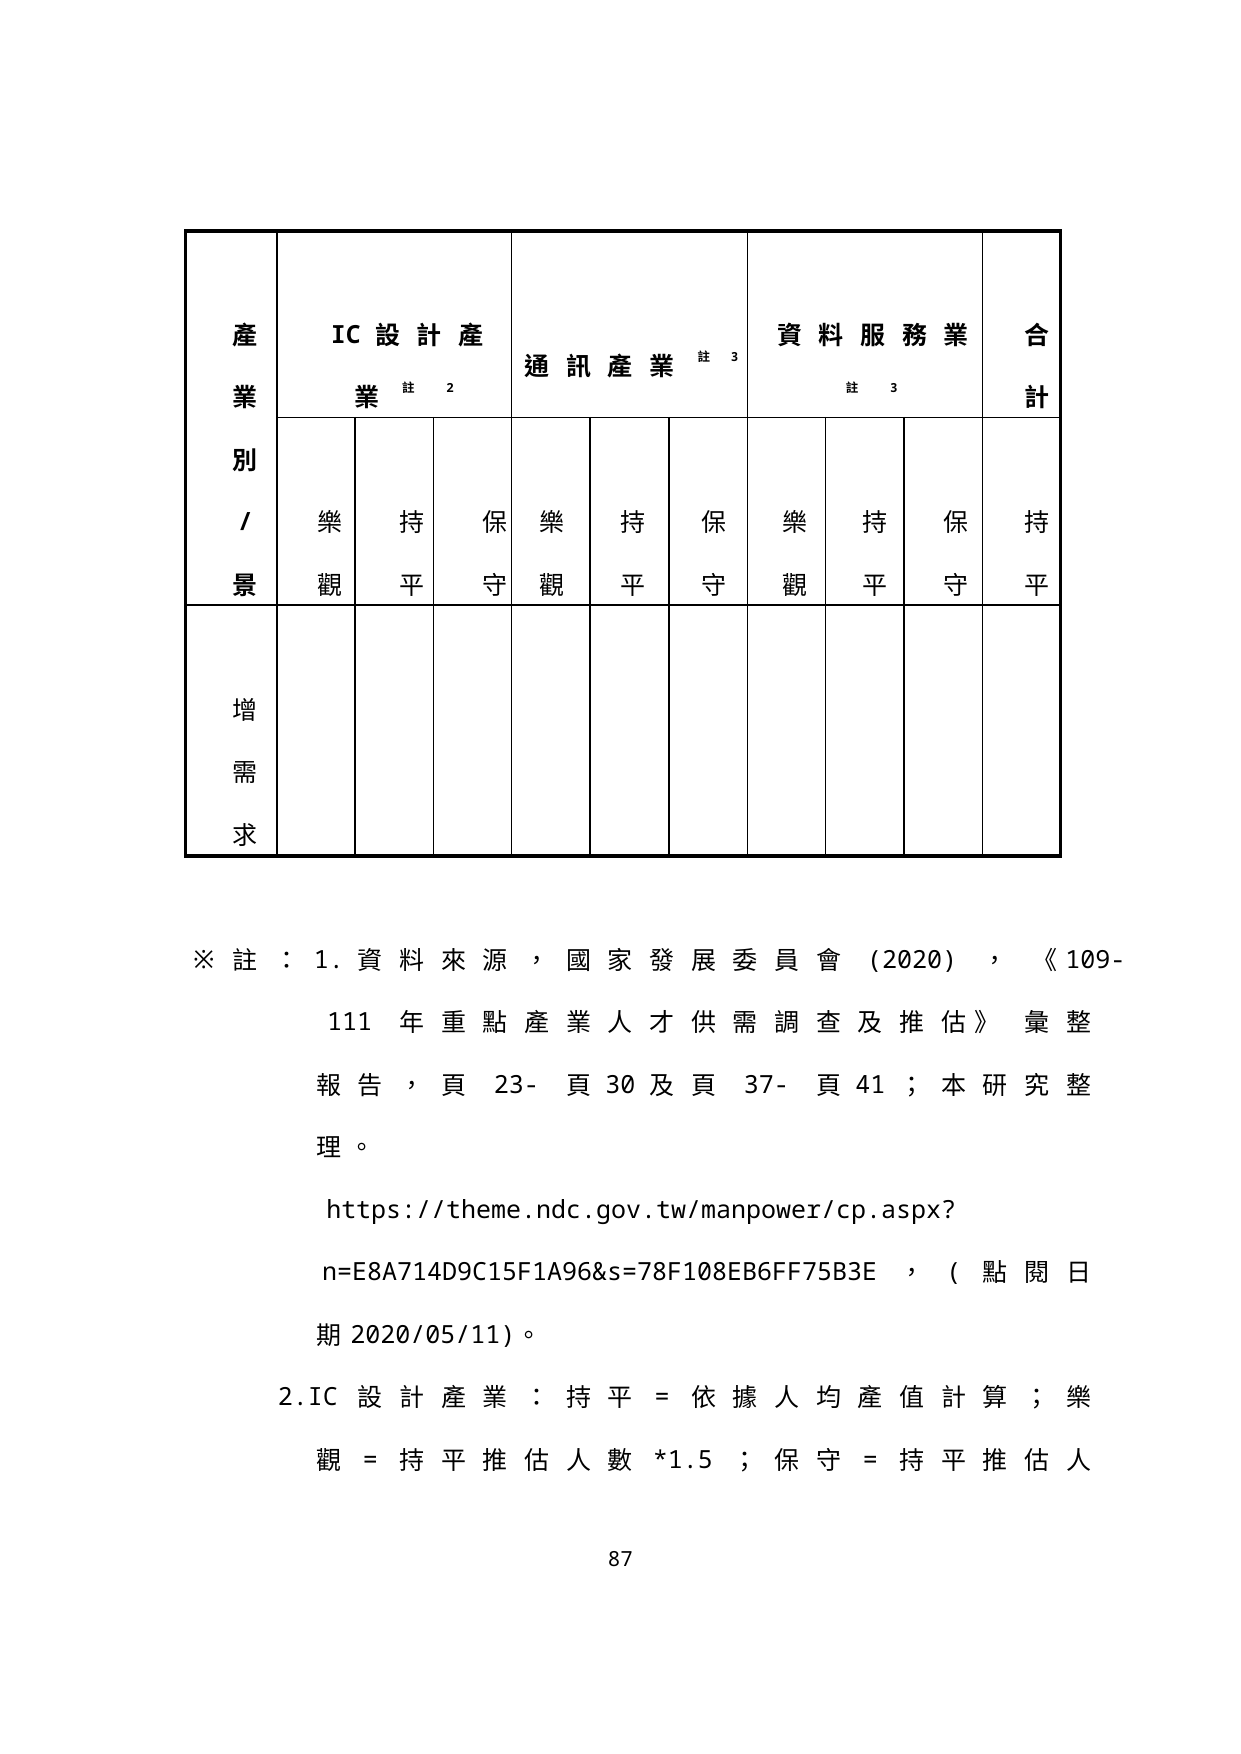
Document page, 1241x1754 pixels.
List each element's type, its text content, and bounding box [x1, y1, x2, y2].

table_header 產業別 /景氣情勢 [187, 233, 276, 604]
table_header IC設計產業註2 [278, 233, 511, 417]
table_cell [512, 606, 589, 854]
table_cell [434, 606, 511, 854]
table_cell 持平 [826, 418, 903, 604]
table_cell 保守 [434, 418, 511, 604]
table_cell 增需求 [187, 606, 276, 854]
text https://theme.ndc.gov.tw/manpower/cp.aspx?n=E8A714D9C15F1A96&s=78F108EB6FF75B3E，(點閱日期2020/05/11)。 [276, 1167, 1133, 1354]
table_cell [278, 606, 354, 854]
table_header 通訊產業註3 [512, 233, 747, 417]
table_cell 保守 [905, 418, 982, 604]
table_cell 保守 [670, 418, 747, 604]
table_header 合計 [983, 233, 1059, 417]
table_cell 持平 [983, 418, 1059, 604]
table_cell - [983, 606, 1059, 854]
table_cell [905, 606, 982, 854]
table_cell 持平 [356, 418, 433, 604]
table_cell [591, 606, 668, 854]
table_cell 樂觀 [748, 418, 825, 604]
table_cell [356, 606, 433, 854]
table_cell [670, 606, 747, 854]
text ※註：1.資料來源，國家發展委員會(2020)，《109-111年重點產業人才供需調查及推估》彙整報告，頁23-頁30及頁37-頁41；本研究整理。 [180, 917, 1133, 1167]
table_cell 樂觀 [512, 418, 589, 604]
table_cell [826, 606, 903, 854]
table_cell 樂觀 [278, 418, 354, 604]
table_header 資料服務業註3 [748, 233, 982, 417]
table_cell [748, 606, 825, 854]
text 2.IC設計產業：持平=依據人均產值計算；樂觀=持平推估人數*1.5；保守=持平推估人 [253, 1354, 1130, 1479]
table_cell 持平 [591, 418, 668, 604]
